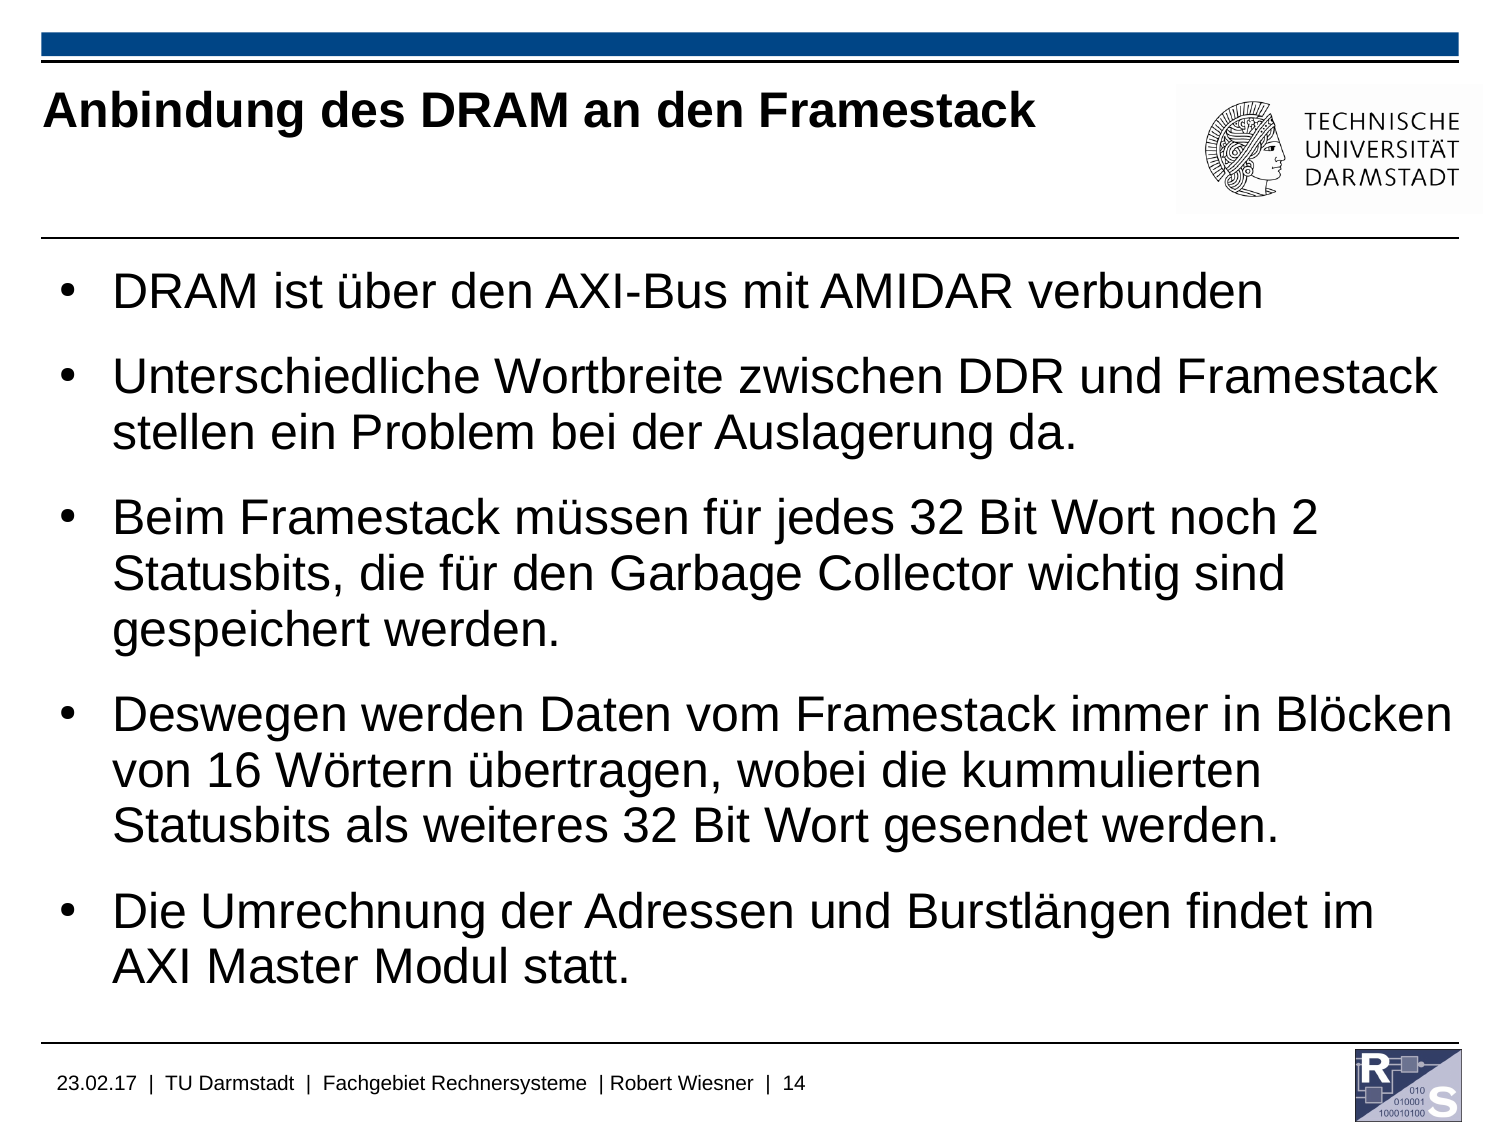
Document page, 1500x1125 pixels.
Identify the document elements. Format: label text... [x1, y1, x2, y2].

picture [1355, 1049, 1462, 1122]
list DRAM ist über den AXI-Bus mit AMIDAR verbunden Unterschiedliche Wortbreite zwischen DDR und Framestack stellen ein Problem bei der Auslagerung da. Beim Framestack müssen für jedes 32 Bit Wort noch 2 Statusbits, die für den Garbage Collector wichtig sind gespeichert werden. Deswegen werden Daten vom Framestack immer in Blöcken von 16 Wörtern übertragen, wobei die kummulierten Statusbits als weiteres 32 Bit Wort gesendet werden. Die Umrechnung der Adressen und Burstlängen findet im AXI Master Modul statt. [41, 263, 1455, 1032]
title Anbindung des DRAM an den Framestack [42, 35, 1133, 186]
